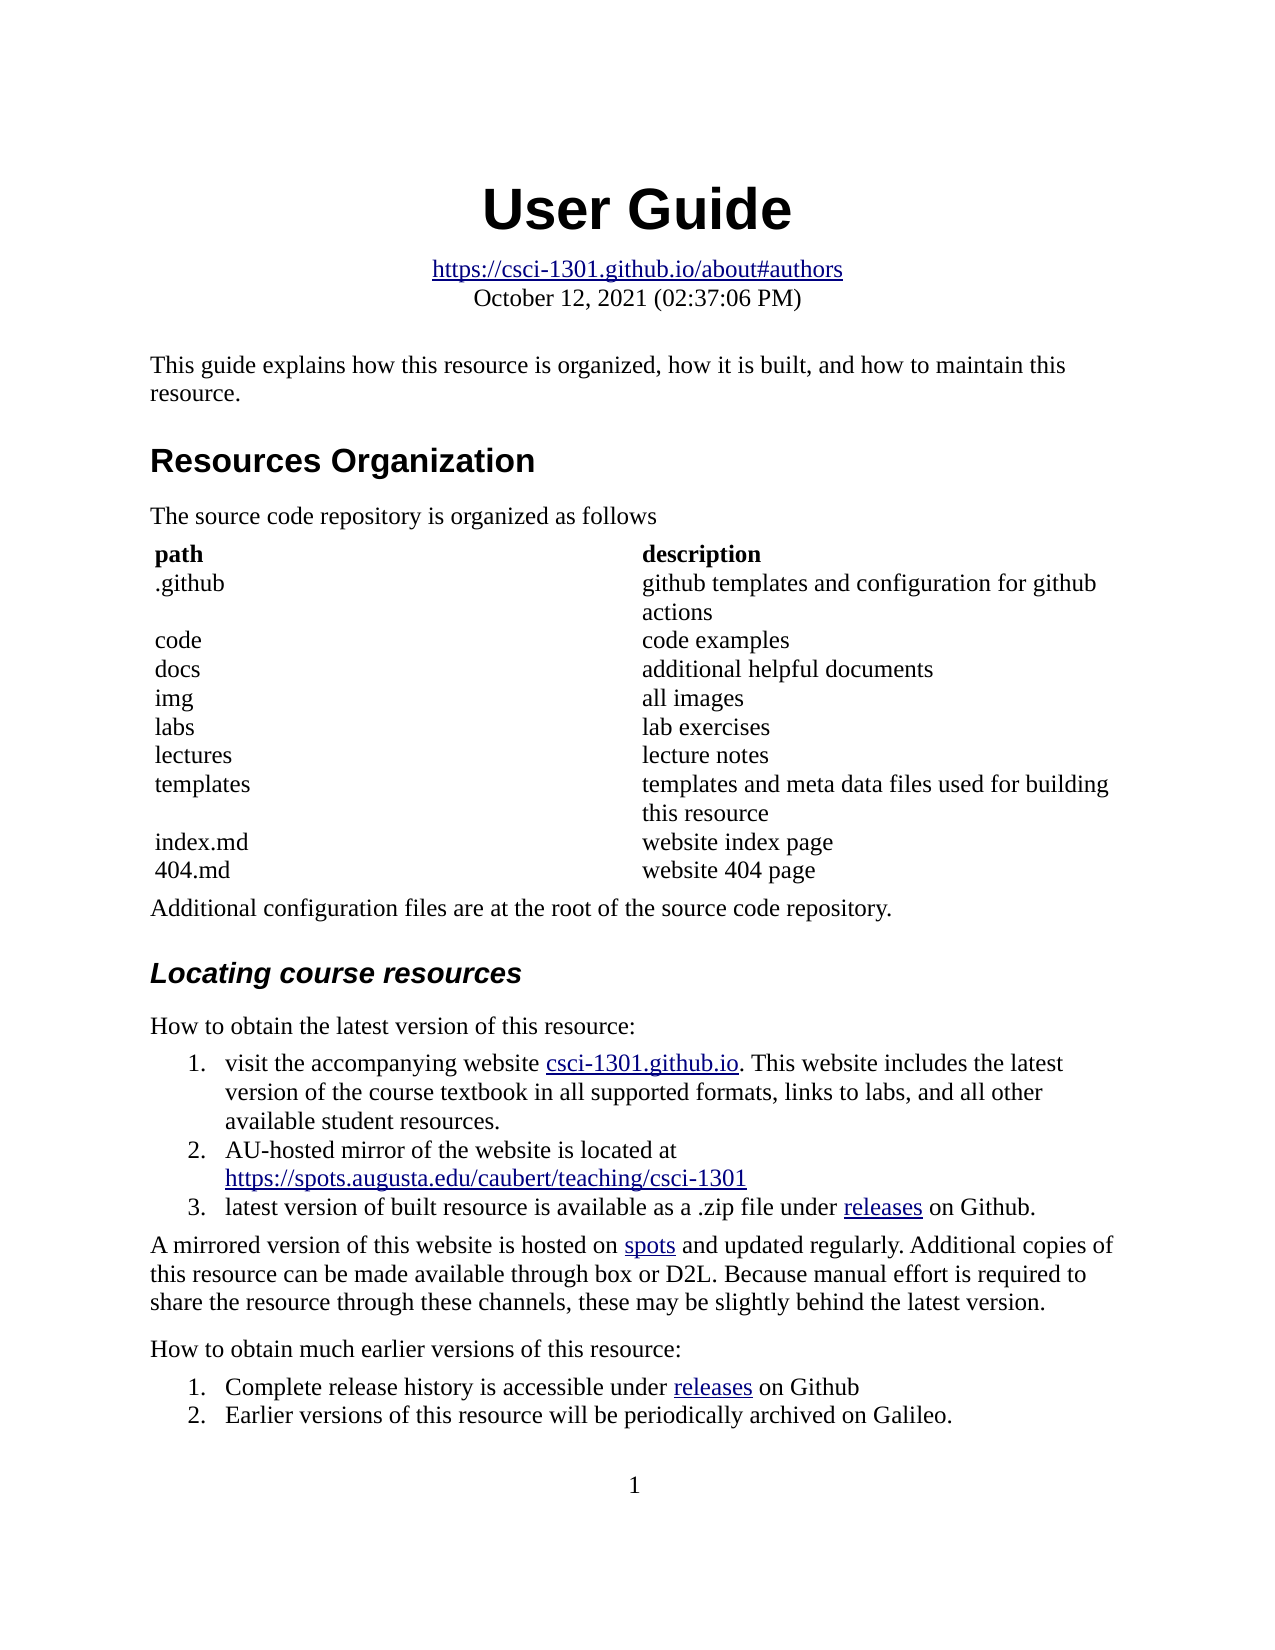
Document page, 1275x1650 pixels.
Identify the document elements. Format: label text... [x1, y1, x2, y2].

table_cell docs [150, 654, 637, 683]
table_cell img [150, 683, 637, 712]
text This guide explains how this resource is organized, how it is built, and how to maintain this resource. [150, 350, 1125, 407]
table_cell lecture notes [638, 740, 1125, 769]
table_cell labs [150, 712, 637, 740]
text https://csci-1301.github.io/about#authors [150, 254, 1125, 283]
table_header description [638, 539, 1125, 568]
table_cell lectures [150, 740, 637, 769]
table_cell index.md [150, 827, 637, 855]
table_cell 404.md [150, 855, 637, 884]
table_cell code examples [638, 625, 1125, 654]
table_cell github templates and configuration for github actions [638, 568, 1125, 625]
table_cell additional helpful documents [638, 654, 1125, 683]
table_cell website index page [638, 827, 1125, 855]
table_cell .github [150, 568, 637, 625]
text Additional configuration files are at the root of the source code repository. [150, 893, 1125, 922]
text October 12, 2021 (02:37:06 PM) [150, 283, 1125, 312]
table_cell templates [150, 769, 637, 827]
list visit the accompanying website csci-1301.github.io. This website includes the latest version of the course textbook in all supported formats, links to labs, and all other available student resources. [187, 1048, 1125, 1135]
table_cell website 404 page [638, 855, 1125, 884]
text The source code repository is organized as follows [150, 501, 1125, 530]
list latest version of built resource is available as a .zip file under releases on Github. [187, 1192, 1125, 1221]
subtitle Locating course resources [150, 956, 1125, 989]
list Complete release history is accessible under releases on Github [187, 1372, 1125, 1401]
table_cell all images [638, 683, 1125, 712]
table_header path [150, 539, 637, 568]
text How to obtain much earlier versions of this resource: [150, 1334, 1125, 1363]
list Earlier versions of this resource will be periodically archived on Galileo. [187, 1401, 1125, 1429]
list AU-hosted mirror of the website is located at https://spots.augusta.edu/caubert/teaching/csci-1301 [187, 1135, 1125, 1192]
subtitle Resources Organization [150, 441, 1125, 480]
title User Guide [150, 175, 1125, 242]
table_cell lab exercises [638, 712, 1125, 740]
text A mirrored version of this website is hosted on spots and updated regularly. Additional copies of this resource can be made available through box or D2L. Because manual effort is required to share the resource through these channels, these may be slightly behind the latest version. [150, 1230, 1125, 1316]
text How to obtain the latest version of this resource: [150, 1011, 1125, 1039]
table_cell templates and meta data files used for building this resource [638, 769, 1125, 827]
table_cell code [150, 625, 637, 654]
